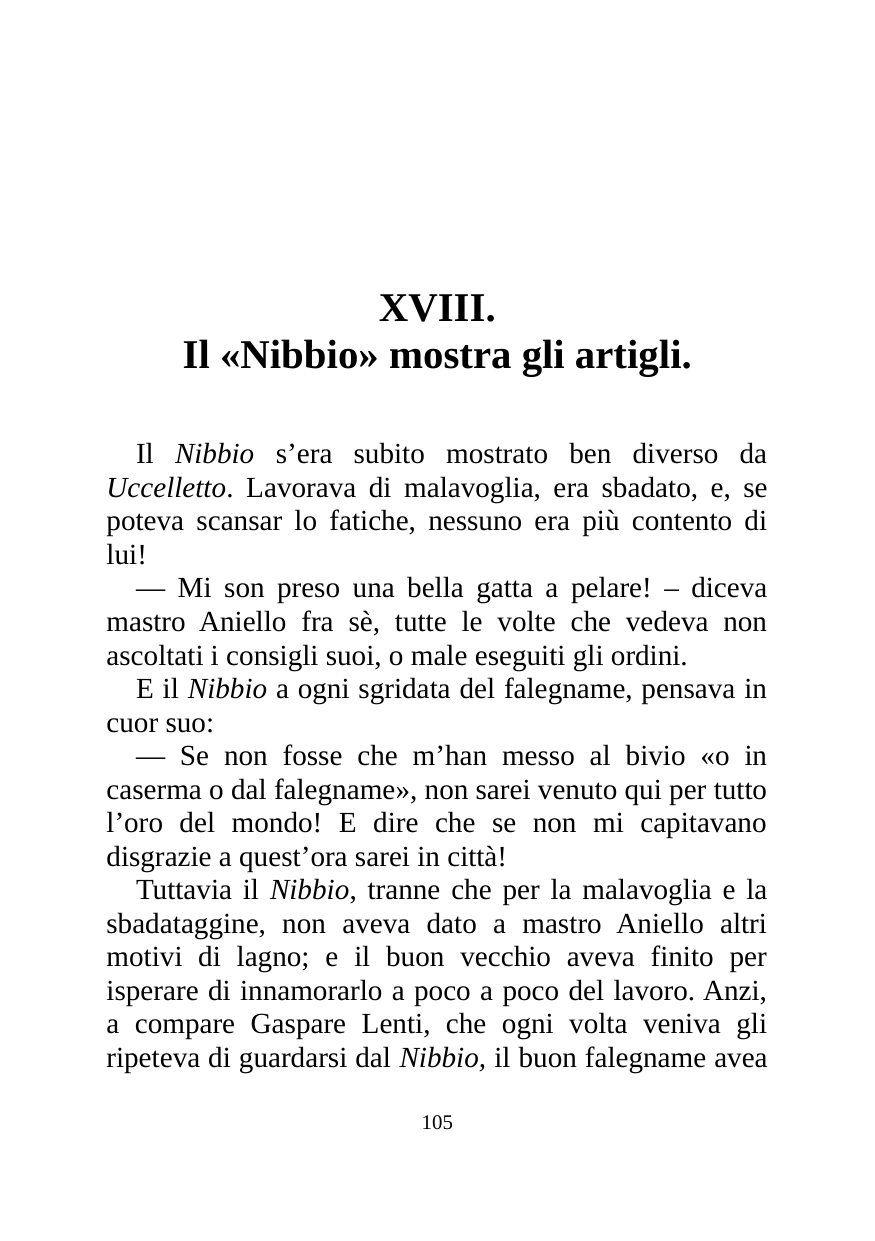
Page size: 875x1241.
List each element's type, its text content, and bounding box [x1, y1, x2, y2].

text Il Nibbio s’era subito mostrato ben diverso da Uccelletto. Lavorava di malavoglia, era sbadato, e, se poteva scansar lo fatiche, nessuno era più contento di lui! [106, 436, 768, 571]
subtitle XVIII. Il «Nibbio» mostra gli artigli. [106, 283, 768, 377]
text E il Nibbio a ogni sgridata del falegname, pensava in cuor suo: [106, 671, 768, 738]
text Tuttavia il Nibbio, tranne che per la malavoglia e la sbadataggine, non aveva dato a mastro Aniello altri motivi di lagno; e il buon vecchio aveva finito per isperare di innamorarlo a poco a poco del lavoro. Anzi, a compare Gaspare Lenti, che ogni volta veniva gli ripeteva di guardarsi dal Nibbio, il buon falegname avea [106, 872, 768, 1074]
text — Se non fosse che m’han messo al bivio «o in caserma o dal falegname», non sarei venuto qui per tutto l’oro del mondo! E dire che se non mi capitavano disgrazie a quest’ora sarei in città! [106, 738, 768, 872]
text — Mi son preso una bella gatta a pelare! – diceva mastro Aniello fra sè, tutte le volte che vedeva non ascoltati i consigli suoi, o male eseguiti gli ordini. [106, 571, 768, 671]
